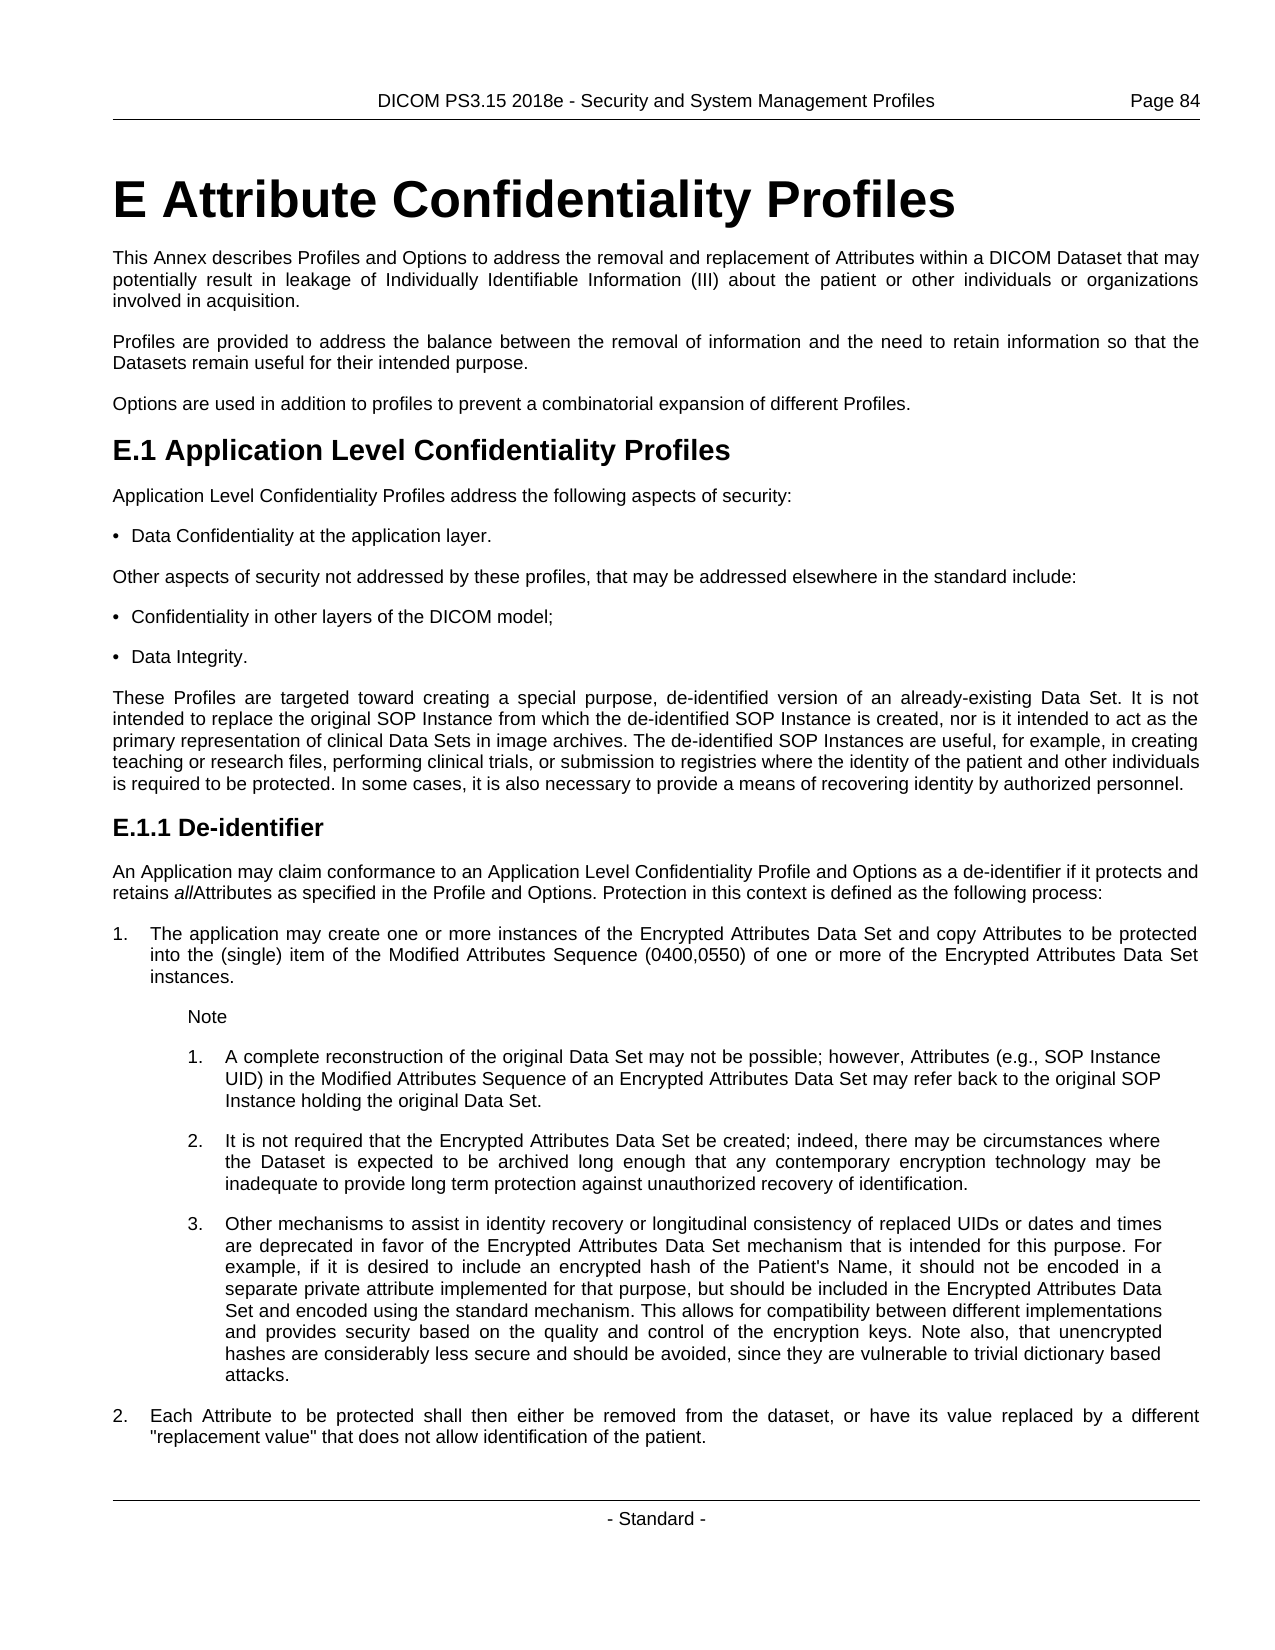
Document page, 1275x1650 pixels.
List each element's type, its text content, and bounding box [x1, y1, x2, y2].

list Data Integrity. [112, 646, 1200, 668]
text These Profiles are targeted toward creating a special purpose, de-identified version of an already-existing Data Set. It is not intended to replace the original SOP Instance from which the de-identified SOP Instance is created, nor is it intended to act as the primary representation of clinical Data Sets in image archives. The de-identified SOP Instances are useful, for example, in creating teaching or research files, performing clinical trials, or submission to registries where the identity of the patient and other individuals is required to be protected. In some cases, it is also necessary to provide a means of recovering identity by authorized personnel. [112, 687, 1200, 794]
text Options are used in addition to profiles to prevent a combinatorial expansion of different Profiles. [112, 392, 1200, 414]
list Note [150, 1006, 1162, 1027]
list Other mechanisms to assist in identity recovery or longitudinal consistency of replaced UIDs or dates and times are deprecated in favor of the Encrypted Attributes Data Set mechanism that is intended for this purpose. For example, if it is desired to include an encrypted hash of the Patient's Name, it should not be encoded in a separate private attribute implemented for that purpose, but should be included in the Encrypted Attributes Data Set and encoded using the standard mechanism. This allows for compatibility between different implementations and provides security based on the quality and control of the encryption keys. Note also, that unencrypted hashes are considerably less secure and should be avoided, since they are vulnerable to trivial dictionary based attacks. [187, 1213, 1162, 1386]
text E Attribute Confidentiality Profiles [112, 169, 1200, 228]
list Each Attribute to be protected shall then either be removed from the dataset, or have its value replaced by a different "replacement value" that does not allow identification of the patient. [112, 1404, 1200, 1447]
text E.1 Application Level Confidentiality Profiles [112, 433, 1200, 466]
text This Annex describes Profiles and Options to address the removal and replacement of Attributes within a DICOM Dataset that may potentially result in leakage of Individually Identifiable Information (III) about the patient or other individuals or organizations involved in acquisition. [112, 247, 1200, 312]
list Confidentiality in other layers of the DICOM model; [112, 606, 1200, 627]
list The application may create one or more instances of the Encrypted Attributes Data Set and copy Attributes to be protected into the (single) item of the Modified Attributes Sequence (0400,0550) of one or more of the Encrypted Attributes Data Set instances. [112, 922, 1200, 987]
text Other aspects of security not addressed by these profiles, that may be addressed elsewhere in the standard include: [112, 566, 1200, 587]
text Profiles are provided to address the balance between the removal of information and the need to retain information so that the Datasets remain useful for their intended purpose. [112, 331, 1200, 374]
list A complete reconstruction of the original Data Set may not be possible; however, Attributes (e.g., SOP Instance UID) in the Modified Attributes Sequence of an Encrypted Attributes Data Set may refer back to the original SOP Instance holding the original Data Set. [187, 1046, 1162, 1111]
list Data Confidentiality at the application layer. [112, 525, 1200, 547]
list It is not required that the Encrypted Attributes Data Set be created; indeed, there may be circumstances where the Dataset is expected to be archived long enough that any contemporary encryption technology may be inadequate to provide long term protection against unauthorized recovery of identification. [187, 1130, 1162, 1194]
text Application Level Confidentiality Profiles address the following aspects of security: [112, 485, 1200, 507]
text An Application may claim conformance to an Application Level Confidentiality Profile and Options as a de-identifier if it protects and retains allAttributes as specified in the Profile and Options. Protection in this context is defined as the following process: [112, 861, 1200, 904]
text E.1.1 De-identifier [112, 813, 1200, 842]
